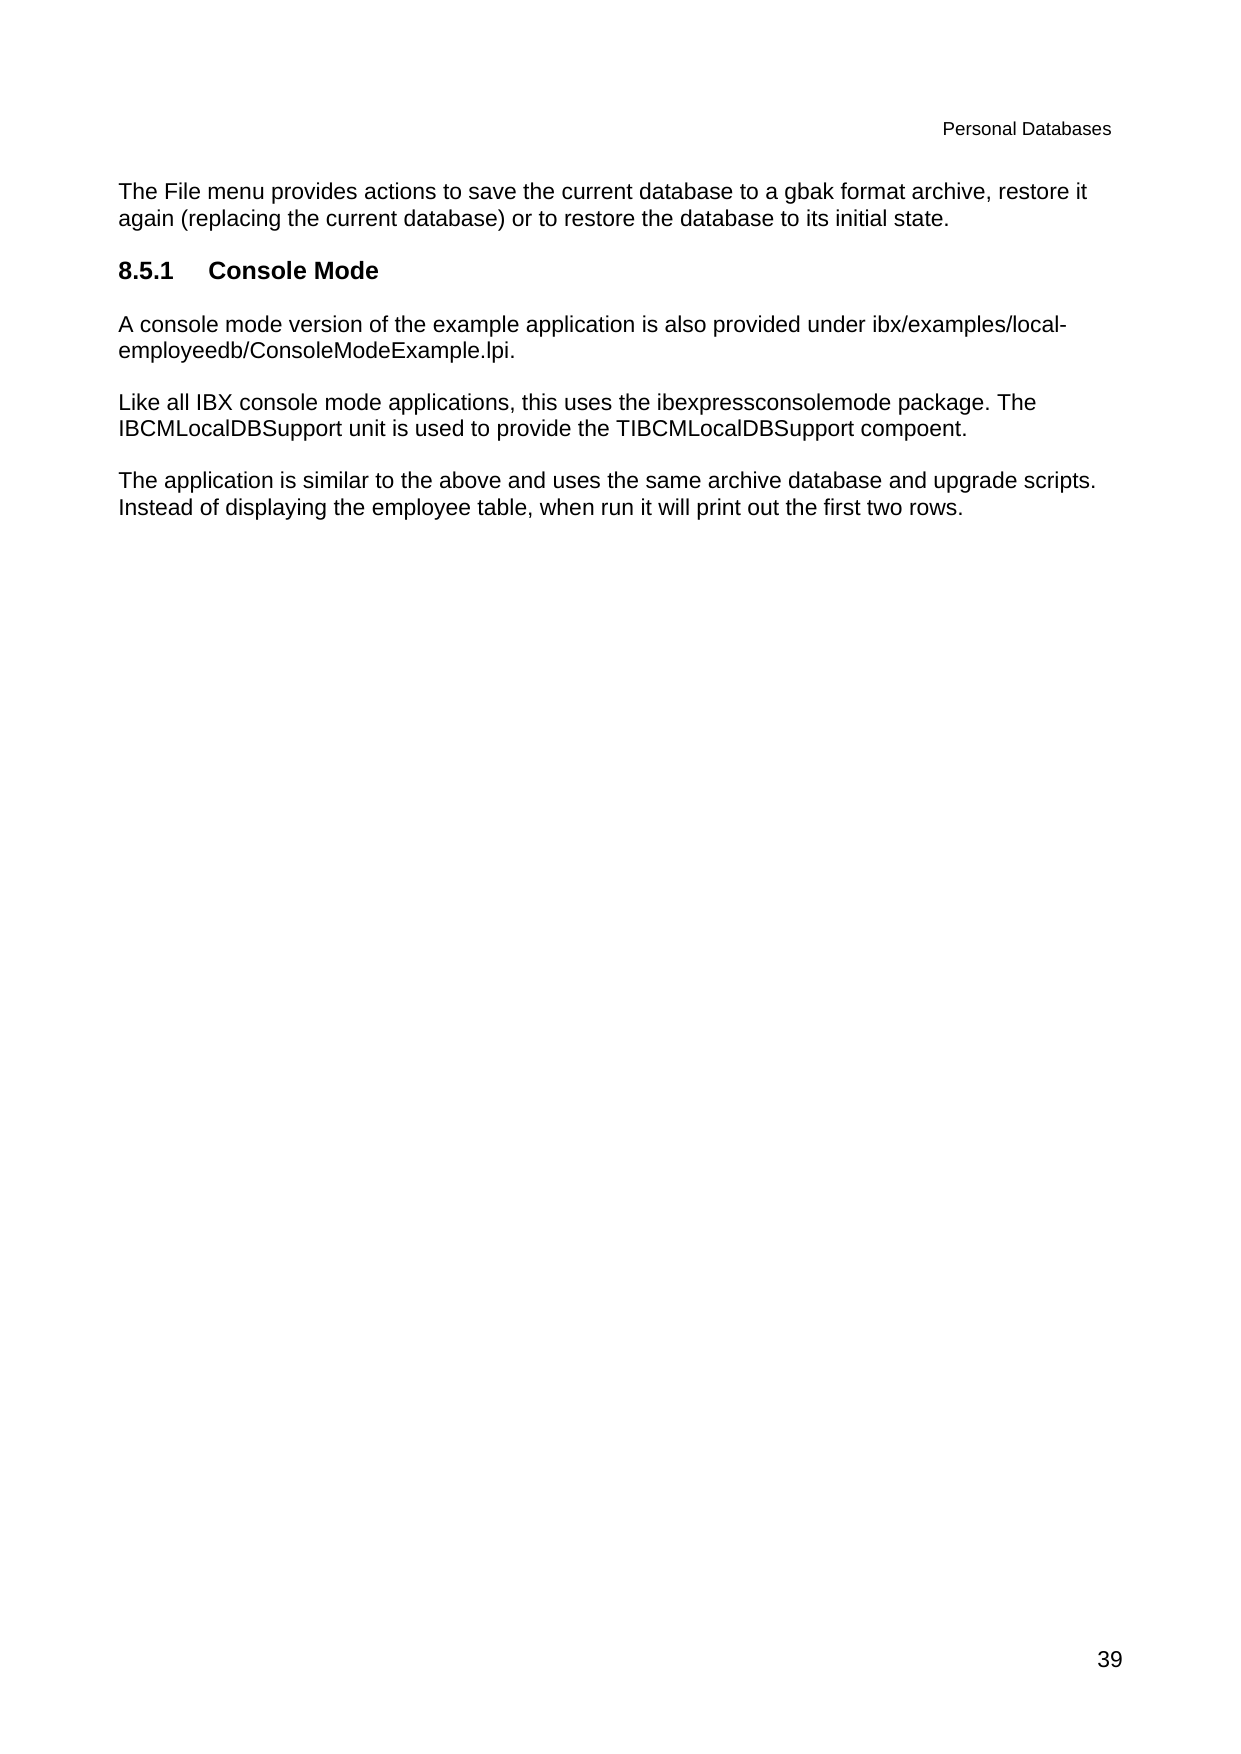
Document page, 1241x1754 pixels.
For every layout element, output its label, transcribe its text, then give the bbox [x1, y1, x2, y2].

text A console mode version of the example application is also provided under ibx/examples/local-employeedb/ConsoleModeExample.lpi. [118, 311, 1122, 363]
text The File menu provides actions to save the current database to a gbak format archive, restore it again (replacing the current database) or to restore the database to its initial state. [118, 178, 1122, 231]
subtitle Console Mode [118, 256, 1122, 285]
text Like all IBX console mode applications, this uses the ibexpressconsolemode package. The IBCMLocalDBSupport unit is used to provide the TIBCMLocalDBSupport compoent. [118, 389, 1122, 442]
text The application is similar to the above and uses the same archive database and upgrade scripts. Instead of displaying the employee table, when run it will print out the first two rows. [118, 467, 1122, 520]
